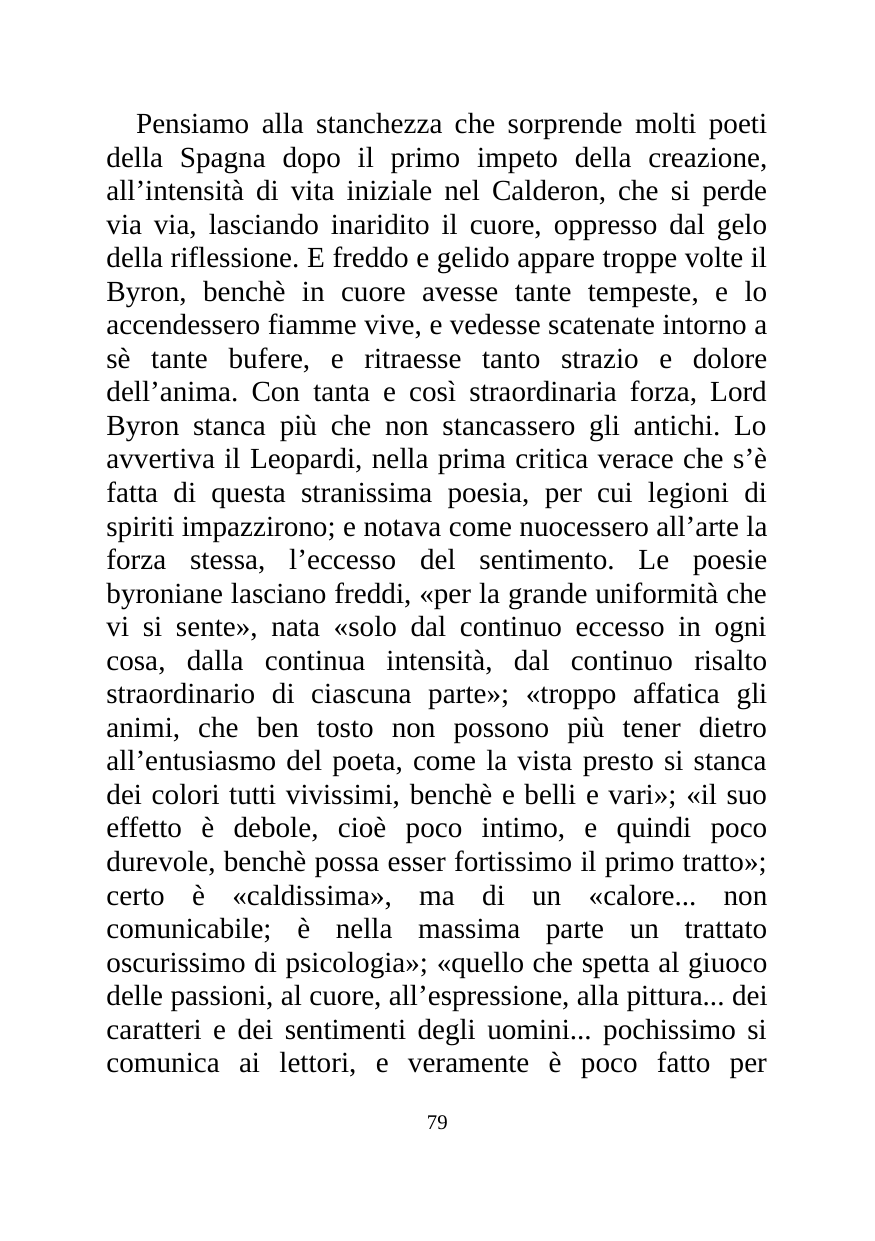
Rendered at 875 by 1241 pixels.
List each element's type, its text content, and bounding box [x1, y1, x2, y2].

text Pensiamo alla stanchezza che sorprende molti poeti della Spagna dopo il primo impeto della creazione, all’intensità di vita iniziale nel Calderon, che si perde via via, lasciando inaridito il cuore, oppresso dal gelo della riflessione. E freddo e gelido appare troppe volte il Byron, benchè in cuore avesse tante tempeste, e lo accendessero fiamme vive, e vedesse scatenate intorno a sè tante bufere, e ritraesse tanto strazio e dolore dell’anima. Con tanta e così straordinaria forza, Lord Byron stanca più che non stancassero gli antichi. Lo avvertiva il Leopardi, nella prima critica verace che s’è fatta di questa stranissima poesia, per cui legioni di spiriti impazzirono; e notava come nuocessero all’arte la forza stessa, l’eccesso del sentimento. Le poesie byroniane lasciano freddi, «per la grande uniformità che vi si sente», nata «solo dal continuo eccesso in ogni cosa, dalla continua intensità, dal continuo risalto straordinario di ciascuna parte»; «troppo affatica gli animi, che ben tosto non possono più tener dietro all’entusiasmo del poeta, come la vista presto si stanca dei colori tutti vivissimi, benchè e belli e vari»; «il suo effetto è debole, cioè poco intimo, e quindi poco durevole, benchè possa esser fortissimo il primo tratto»; certo è «caldissima», ma di un «calore... non comunicabile; è nella massima parte un trattato oscurissimo di psicologia»; «quello che spetta al giuoco delle passioni, al cuore, all’espressione, alla pittura... dei caratteri e dei sentimenti degli uomini... pochissimo si comunica ai lettori, e veramente è poco fatto per [106, 106, 768, 1079]
